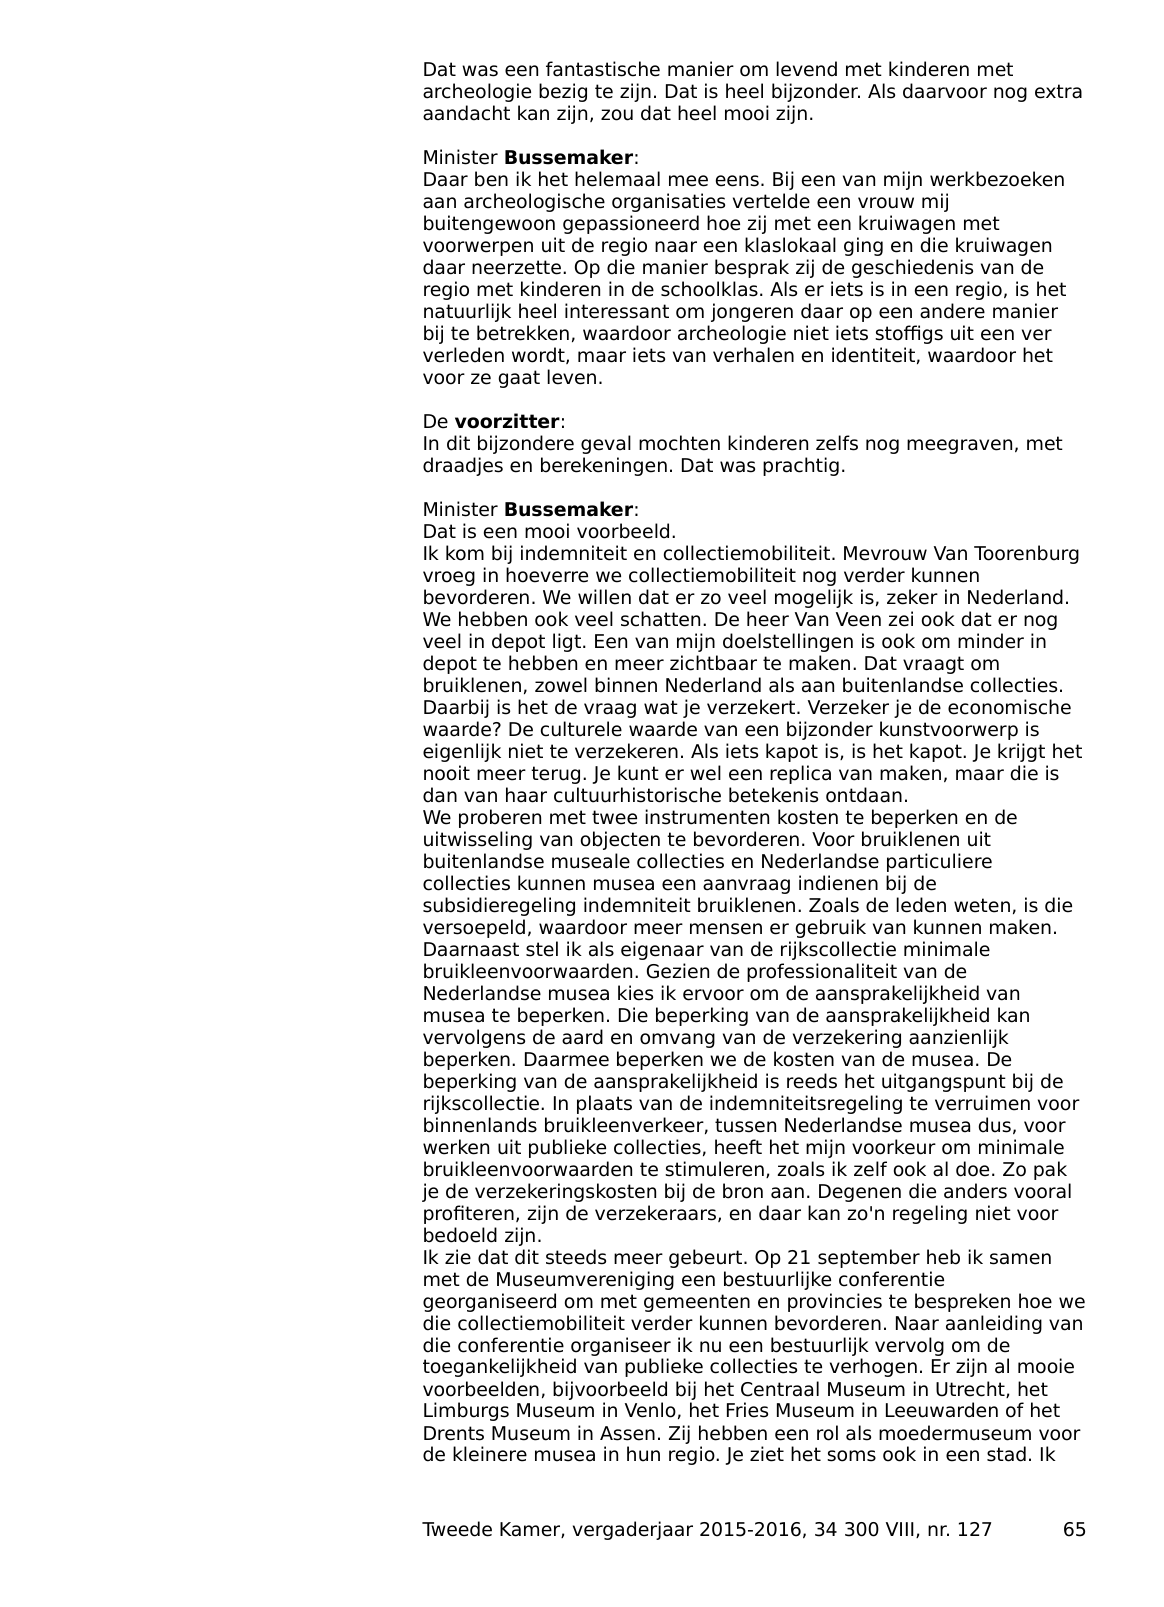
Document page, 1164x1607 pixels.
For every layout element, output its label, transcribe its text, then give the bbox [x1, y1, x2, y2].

text Dat was een fantastische manier om levend met kinderen met archeologie bezig te zijn. Dat is heel bijzonder. Als daarvoor nog extra aandacht kan zijn, zou dat heel mooi zijn. [422, 59, 1087, 125]
text Ik zie dat dit steeds meer gebeurt. Op 21 september heb ik samen met de Museumvereniging een bestuurlijke conferentie georganiseerd om met gemeenten en provincies te bespreken hoe we die collectiemobiliteit verder kunnen bevorderen. Naar aanleiding van die conferentie organiseer ik nu een bestuurlijk vervolg om de toegankelijkheid van publieke collecties te verhogen. Er zijn al mooie voorbeelden, bijvoorbeeld bij het Centraal Museum in Utrecht, het Limburgs Museum in Venlo, het Fries Museum in Leeuwarden of het Drents Museum in Assen. Zij hebben een rol als moedermuseum voor de kleinere musea in hun regio. Je ziet het soms ook in een stad. Ik [422, 1247, 1087, 1466]
text Dat is een mooi voorbeeld. [422, 521, 1087, 543]
text Minister Bussemaker: [422, 147, 1087, 169]
text Daar ben ik het helemaal mee eens. Bij een van mijn werkbezoeken aan archeologische organisaties vertelde een vrouw mij buitengewoon gepassioneerd hoe zij met een kruiwagen met voorwerpen uit de regio naar een klaslokaal ging en die kruiwagen daar neerzette. Op die manier besprak zij de geschiedenis van de regio met kinderen in de schoolklas. Als er iets is in een regio, is het natuurlijk heel interessant om jongeren daar op een andere manier bij te betrekken, waardoor archeologie niet iets stoffigs uit een ver verleden wordt, maar iets van verhalen en identiteit, waardoor het voor ze gaat leven. [422, 169, 1087, 389]
text Ik kom bij indemniteit en collectiemobiliteit. Mevrouw Van Toorenburg vroeg in hoeverre we collectiemobiliteit nog verder kunnen bevorderen. We willen dat er zo veel mogelijk is, zeker in Nederland. We hebben ook veel schatten. De heer Van Veen zei ook dat er nog veel in depot ligt. Een van mijn doelstellingen is ook om minder in depot te hebben en meer zichtbaar te maken. Dat vraagt om bruiklenen, zowel binnen Nederland als aan buitenlandse collecties. Daarbij is het de vraag wat je verzekert. Verzeker je de economische waarde? De culturele waarde van een bijzonder kunstvoorwerp is eigenlijk niet te verzekeren. Als iets kapot is, is het kapot. Je krijgt het nooit meer terug. Je kunt er wel een replica van maken, maar die is dan van haar cultuurhistorische betekenis ontdaan. [422, 543, 1087, 807]
text We proberen met twee instrumenten kosten te beperken en de uitwisseling van objecten te bevorderen. Voor bruiklenen uit buitenlandse museale collecties en Nederlandse particuliere collecties kunnen musea een aanvraag indienen bij de subsidieregeling indemniteit bruiklenen. Zoals de leden weten, is die versoepeld, waardoor meer mensen er gebruik van kunnen maken. Daarnaast stel ik als eigenaar van de rijkscollectie minimale bruikleenvoorwaarden. Gezien de professionaliteit van de Nederlandse musea kies ik ervoor om de aansprakelijkheid van musea te beperken. Die beperking van de aansprakelijkheid kan vervolgens de aard en omvang van de verzekering aanzienlijk beperken. Daarmee beperken we de kosten van de musea. De beperking van de aansprakelijkheid is reeds het uitgangspunt bij de rijkscollectie. In plaats van de indemniteitsregeling te verruimen voor binnenlands bruikleenverkeer, tussen Nederlandse musea dus, voor werken uit publieke collecties, heeft het mijn voorkeur om minimale bruikleenvoorwaarden te stimuleren, zoals ik zelf ook al doe. Zo pak je de verzekeringskosten bij de bron aan. Degenen die anders vooral profiteren, zijn de verzekeraars, en daar kan zo'n regeling niet voor bedoeld zijn. [422, 807, 1087, 1247]
text De voorzitter: [422, 411, 1087, 433]
text In dit bijzondere geval mochten kinderen zelfs nog meegraven, met draadjes en berekeningen. Dat was prachtig. [422, 433, 1087, 477]
text Minister Bussemaker: [422, 499, 1087, 521]
